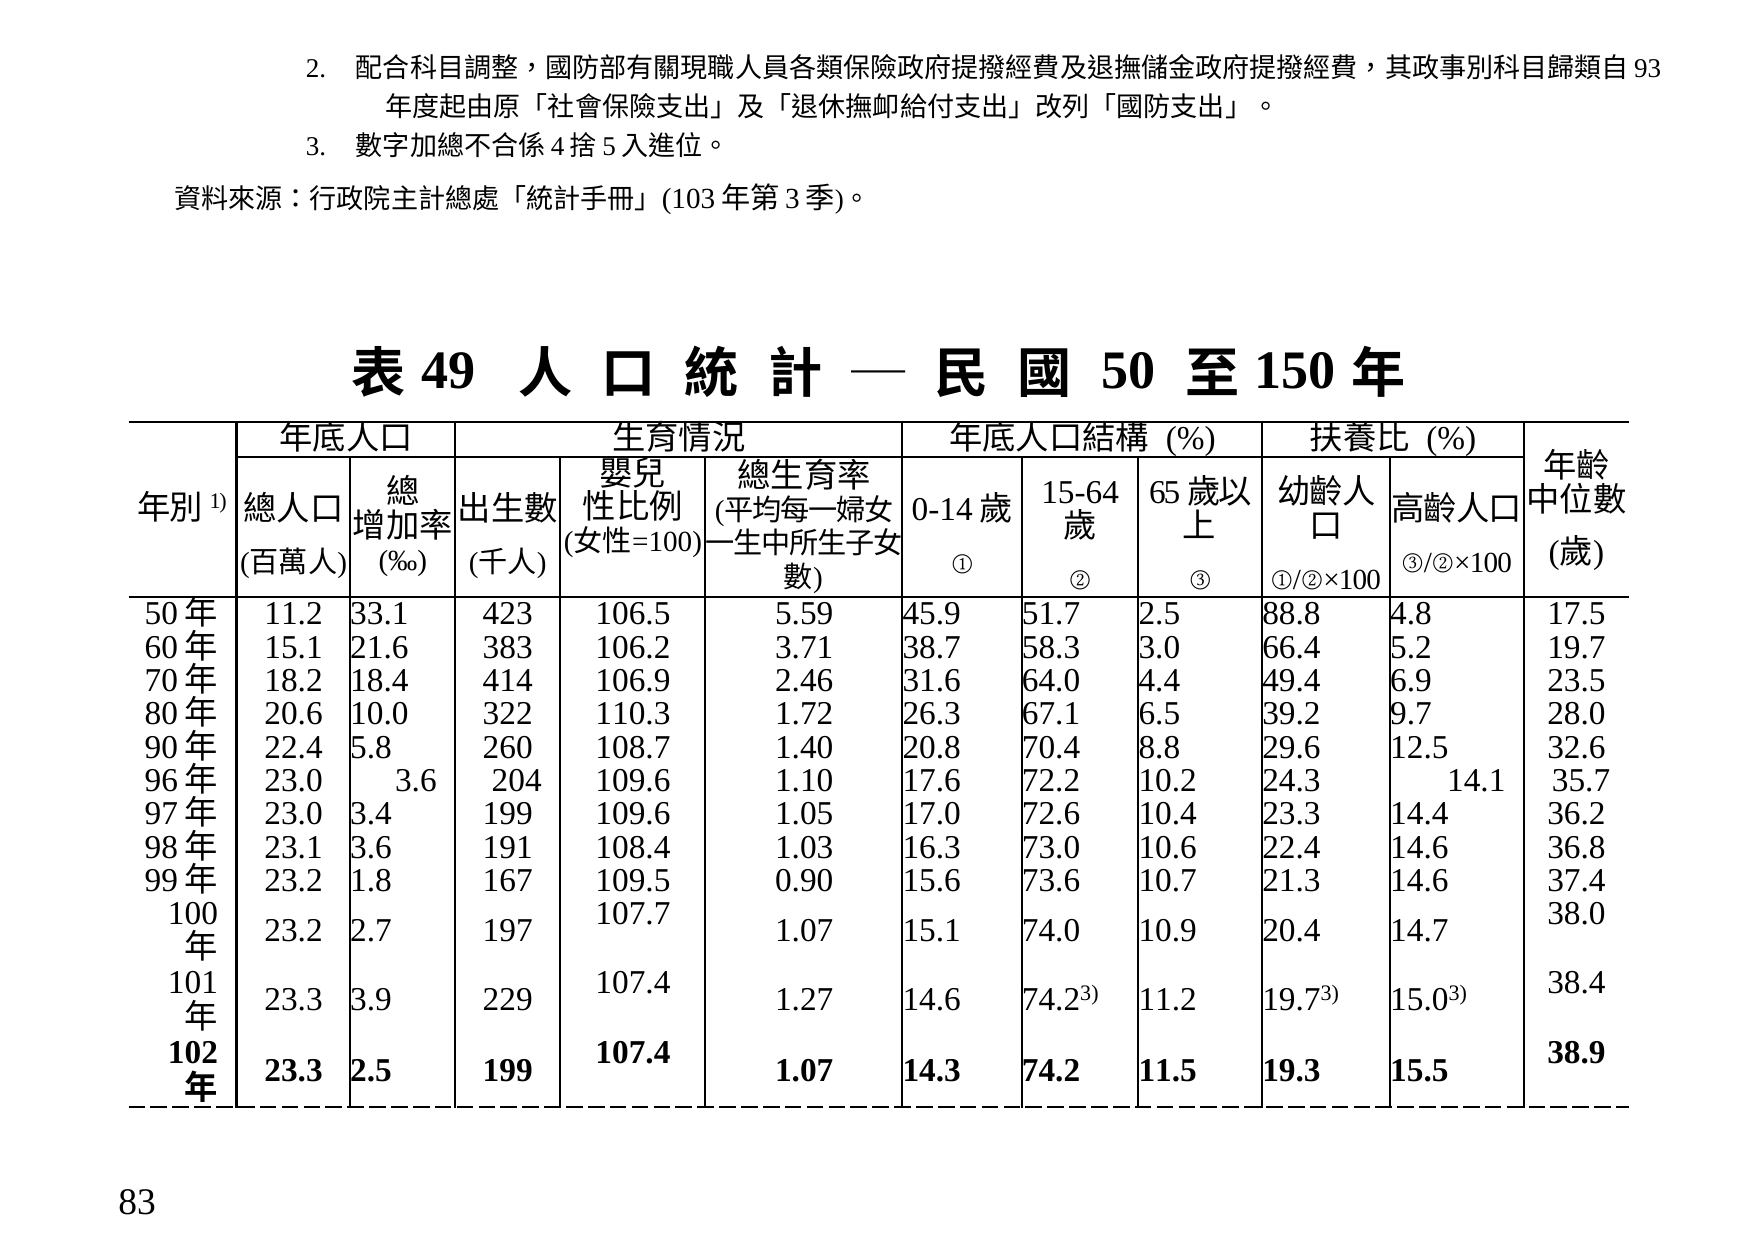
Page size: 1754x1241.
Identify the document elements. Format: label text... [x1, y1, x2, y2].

text 資料來源：行政院主計總處「統計手冊」(103年第3季)。 [174, 175, 1676, 217]
table_cell 11.2 [1139, 965, 1261, 1036]
table_cell 23.2 [238, 898, 349, 965]
table_cell 3.71 [706, 631, 901, 665]
table_cell 98年 [129, 831, 235, 865]
table_cell 102年 [129, 1036, 235, 1106]
table_cell 3.0 [1139, 631, 1261, 665]
table_header 年齡 中位數 (歲) [1525, 423, 1628, 596]
table_cell 幼齡人口 ①/②×100 [1263, 458, 1389, 596]
table_cell 110.3 [561, 698, 704, 731]
table_cell 1.05 [706, 798, 901, 831]
table_cell 17.0 [903, 798, 1021, 831]
table_cell 1.40 [706, 731, 901, 765]
table_cell 14.6 [1391, 831, 1523, 865]
table_cell 總人口 (百萬人) [238, 458, 349, 596]
table_cell 15.5 [1391, 1036, 1523, 1106]
table_cell 31.6 [903, 665, 1021, 698]
list 配合科目調整，國防部有關現職人員各類保險政府提撥經費及退撫儲金政府提撥經費，其政事別科目歸類自93年度起由原「社會保險支出」及「退休撫卹給付支出」改列「國防支出」。 [306, 46, 1676, 124]
table_cell 14.6 [903, 965, 1021, 1036]
table_cell 16.3 [903, 831, 1021, 865]
text 表49 人口統計─民國50至150年 [128, 296, 1628, 421]
table_cell 67.1 [1023, 698, 1137, 731]
table_cell 72.6 [1023, 798, 1137, 831]
table_cell 17.5 [1525, 598, 1628, 631]
table_cell 15.1 [238, 631, 349, 665]
table_cell 15.6 [903, 865, 1021, 898]
table_cell 109.5 [561, 865, 704, 898]
table_cell 66.4 [1263, 631, 1389, 665]
table_cell 88.8 [1263, 598, 1389, 631]
table_cell 0.90 [706, 865, 901, 898]
table_cell 23.3 [1263, 798, 1389, 831]
table_cell 414 [456, 665, 559, 698]
table_header 年底人口 [238, 423, 454, 456]
table_cell 10.7 [1139, 865, 1261, 898]
table_cell 2.5 [1139, 598, 1261, 631]
table_cell 19.3 [1263, 1036, 1389, 1106]
table_cell 58.3 [1023, 631, 1137, 665]
table_cell 23.3 [238, 965, 349, 1036]
table_cell 36.2 [1525, 798, 1628, 831]
table_cell 20.8 [903, 731, 1021, 765]
table_cell 4.4 [1139, 665, 1261, 698]
table_cell 197 [456, 898, 559, 965]
table_cell 1.72 [706, 698, 901, 731]
table_cell 10.2 [1139, 765, 1261, 798]
table_cell 109.6 [561, 765, 704, 798]
table_cell 23.2 [238, 865, 349, 898]
table_cell 1.8 [351, 865, 454, 898]
table_cell 107.4 [561, 1036, 704, 1106]
table_cell 20.4 [1263, 898, 1389, 965]
table_cell 106.9 [561, 665, 704, 698]
table_cell 23.0 [238, 798, 349, 831]
table_cell 10.6 [1139, 831, 1261, 865]
table_cell 1.07 [706, 898, 901, 965]
table_cell 199 [456, 1036, 559, 1106]
table_cell 6.9 [1391, 665, 1523, 698]
table_cell 14.7 [1391, 898, 1523, 965]
table_cell 26.3 [903, 698, 1021, 731]
table_cell 260 [456, 731, 559, 765]
table_cell 14.6 [1391, 865, 1523, 898]
table_cell 23.3 [238, 1036, 349, 1106]
table_cell 17.6 [903, 765, 1021, 798]
table_cell 167 [456, 865, 559, 898]
table_cell 101年 [129, 965, 235, 1036]
table_cell 229 [456, 965, 559, 1036]
table_cell 1.03 [706, 831, 901, 865]
table_cell 60年 [129, 631, 235, 665]
table_cell 15.03) [1391, 965, 1523, 1036]
table_cell 39.2 [1263, 698, 1389, 731]
table_cell 38.4 [1525, 965, 1628, 1036]
table_cell 1.27 [706, 965, 901, 1036]
table_cell 49.4 [1263, 665, 1389, 698]
table_cell 2.7 [351, 898, 454, 965]
table_cell 3.6 [351, 765, 454, 798]
table_cell 74.2 [1023, 1036, 1137, 1106]
table_cell 108.4 [561, 831, 704, 865]
table_cell 36.8 [1525, 831, 1628, 865]
table_cell 1.07 [706, 1036, 901, 1106]
table_cell 33.1 [351, 598, 454, 631]
table_cell 18.4 [351, 665, 454, 698]
table_cell 5.59 [706, 598, 901, 631]
table_cell 70.4 [1023, 731, 1137, 765]
table_cell 106.5 [561, 598, 704, 631]
table_cell 38.7 [903, 631, 1021, 665]
table_cell 38.9 [1525, 1036, 1628, 1106]
table_cell 21.3 [1263, 865, 1389, 898]
table_header 生育情況 [456, 423, 901, 456]
table_cell 96年 [129, 765, 235, 798]
table_cell 1.10 [706, 765, 901, 798]
table_cell 12.5 [1391, 731, 1523, 765]
table_cell 0-14歲 ① [903, 458, 1021, 596]
table_cell 15-64歲 ② [1023, 458, 1137, 596]
table_cell 99年 [129, 865, 235, 898]
table_cell 10.4 [1139, 798, 1261, 831]
table_cell 3.4 [351, 798, 454, 831]
table_cell 28.0 [1525, 698, 1628, 731]
table_cell 29.6 [1263, 731, 1389, 765]
table_cell 51.7 [1023, 598, 1137, 631]
table_cell 37.4 [1525, 865, 1628, 898]
table_cell 73.6 [1023, 865, 1137, 898]
table_cell 64.0 [1023, 665, 1137, 698]
table_cell 35.7 [1525, 765, 1628, 798]
table_cell 21.6 [351, 631, 454, 665]
table_cell 2.5 [351, 1036, 454, 1106]
table_cell 3.9 [351, 965, 454, 1036]
table_cell 14.3 [903, 1036, 1021, 1106]
table_cell 19.73) [1263, 965, 1389, 1036]
table_cell 總 增加率 (‰) [351, 458, 454, 596]
table_cell 20.6 [238, 698, 349, 731]
table_cell 9.7 [1391, 698, 1523, 731]
table_cell 74.0 [1023, 898, 1137, 965]
table_cell 11.5 [1139, 1036, 1261, 1106]
table_header 年別1) [129, 423, 235, 596]
table_cell 22.4 [1263, 831, 1389, 865]
table_cell 22.4 [238, 731, 349, 765]
table_cell 107.7 [561, 898, 704, 965]
table_cell 8.8 [1139, 731, 1261, 765]
table_cell 24.3 [1263, 765, 1389, 798]
table_cell 5.2 [1391, 631, 1523, 665]
table_cell 100年 [129, 898, 235, 965]
table_cell 23.1 [238, 831, 349, 865]
table_cell 204 [456, 765, 559, 798]
table_cell 出生數 (千人) [456, 458, 559, 596]
table_cell 109.6 [561, 798, 704, 831]
table_cell 70年 [129, 665, 235, 698]
table_cell 2.46 [706, 665, 901, 698]
table_cell 總生育率 (平均每一婦女一生中所生子女數) [706, 458, 901, 596]
table_cell 5.8 [351, 731, 454, 765]
table_cell 19.7 [1525, 631, 1628, 665]
table_cell 14.1 [1391, 765, 1523, 798]
table_cell 11.2 [238, 598, 349, 631]
table_cell 107.4 [561, 965, 704, 1036]
table_cell 23.5 [1525, 665, 1628, 698]
table_cell 32.6 [1525, 731, 1628, 765]
table_cell 74.23) [1023, 965, 1137, 1036]
table_cell 322 [456, 698, 559, 731]
table_cell 14.4 [1391, 798, 1523, 831]
table_cell 15.1 [903, 898, 1021, 965]
table_cell 50年 [129, 598, 235, 631]
table_cell 72.2 [1023, 765, 1137, 798]
table_cell 18.2 [238, 665, 349, 698]
table_cell 10.0 [351, 698, 454, 731]
table_cell 423 [456, 598, 559, 631]
table_cell 3.6 [351, 831, 454, 865]
table_cell 4.8 [1391, 598, 1523, 631]
table_cell 191 [456, 831, 559, 865]
table_cell 199 [456, 798, 559, 831]
table_cell 383 [456, 631, 559, 665]
table_cell 90年 [129, 731, 235, 765]
table_cell 38.0 [1525, 898, 1628, 965]
table_cell 65歲以上 ③ [1139, 458, 1261, 596]
table_cell 6.5 [1139, 698, 1261, 731]
table_cell 73.0 [1023, 831, 1137, 865]
table_cell 80年 [129, 698, 235, 731]
table_cell 10.9 [1139, 898, 1261, 965]
table_cell 97年 [129, 798, 235, 831]
table_cell 23.0 [238, 765, 349, 798]
list 數字加總不合係4捨5入進位。 [306, 124, 1676, 163]
table_cell 高齡人口 ③/②×100 [1391, 458, 1523, 596]
table_cell 嬰兒 性比例 (女性=100) [561, 458, 704, 596]
table_header 年底人口結構 (%) [903, 423, 1261, 456]
table_cell 106.2 [561, 631, 704, 665]
table_header 扶養比 (%) [1263, 423, 1523, 456]
table_cell 45.9 [903, 598, 1021, 631]
table_cell 108.7 [561, 731, 704, 765]
